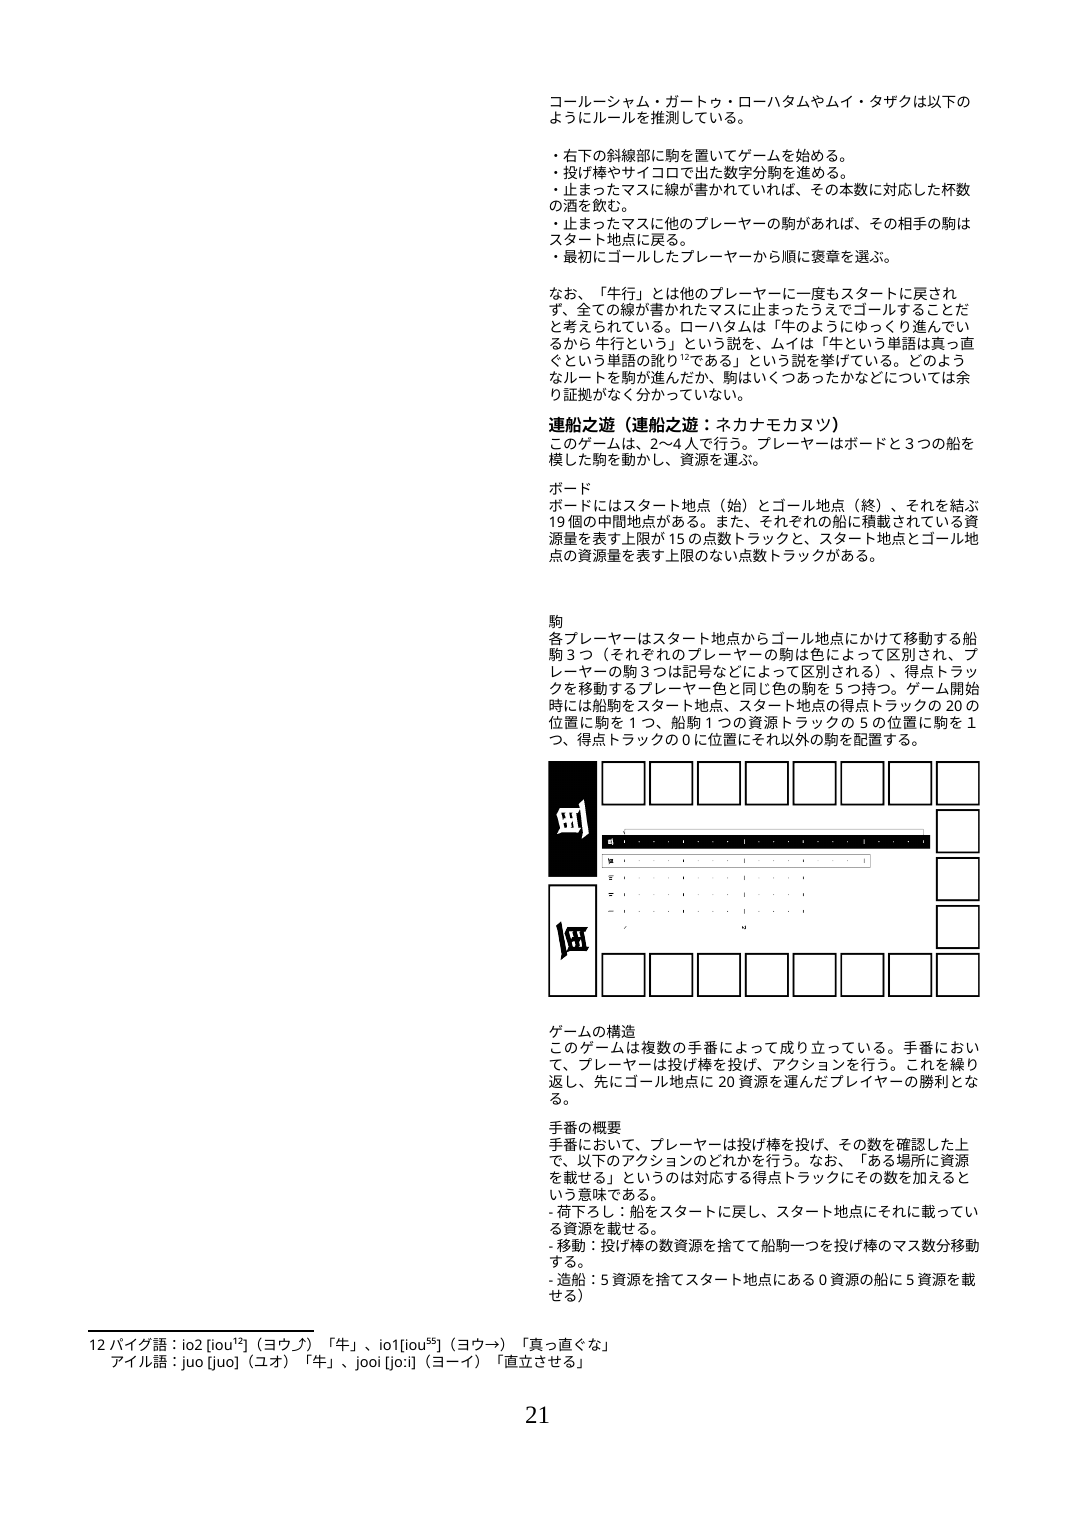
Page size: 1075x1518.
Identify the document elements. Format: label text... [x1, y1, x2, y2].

table_cell [532, 609, 542, 756]
table_cell [532, 571, 542, 608]
table_cell ゲームの構造 このゲームは複数の手番によって成り立っている。手番において、プレーヤーは投げ棒を投げ、アクションを行う。これを繰り返し、先にゴール地点に20資源を運んだプレイヤーの勝利となる。 [543, 1018, 985, 1114]
table_cell [543, 756, 985, 1018]
table_cell [543, 571, 985, 608]
table_cell [89, 411, 531, 475]
table_cell [532, 1114, 542, 1312]
table_cell [532, 1018, 542, 1114]
table_cell [89, 571, 531, 608]
table_cell ボード ボードにはスタート地点（始）とゴール地点（終）、それを結ぶ19個の中間地点がある。また、それぞれの船に積載されている資源量を表す上限が15の点数トラックと、スタート地点とゴール地点の資源量を表す上限のない点数トラックがある。 [543, 475, 985, 571]
table_cell [89, 609, 531, 756]
table_cell [89, 1114, 531, 1312]
table_cell [532, 756, 542, 1018]
table_cell [89, 475, 531, 571]
table_cell コールーシャム・ガートゥ・ローハタムやムイ・タザクは以下のようにルールを推測している。 ・右下の斜線部に駒を置いてゲームを始める。 ・投げ棒やサイコロで出た数字分駒を進める。 ・止まったマスに線が書かれていれば、その本数に対応した杯数の酒を飲む。 ・止まったマスに他のプレーヤーの駒があれば、その相手の駒はスタート地点に戻る。 ・最初にゴールしたプレーヤーから順に褒章を選ぶ。 なお、「牛行」とは他のプレーヤーに一度もスタートに戻されず、全ての線が書かれたマスに止まったうえでゴールすることだと考えられている。ローハタムは「牛のようにゆっくり進んでいるから 牛行という」という説を、ムイは「牛という単語は真っ直ぐという単語の訛りである」という説を挙げている。どのようなルートを駒が進んだか、駒はいくつあったかなどについては余り証拠がなく分かっていない。 [543, 89, 985, 411]
table_cell [89, 89, 531, 411]
table_cell [532, 475, 542, 571]
table_cell 駒 各プレーヤーはスタート地点からゴール地点にかけて移動する船駒3つ（それぞれのプレーヤーの駒は色によって区別され、プレーヤーの駒３つは記号などによって区別される）、得点トラックを移動するプレーヤー色と同じ色の駒を5つ持つ。ゲーム開始時には船駒をスタート地点、スタート地点の得点トラックの20の位置に駒を1つ、船駒1つの資源トラックの5の位置に駒を１つ、得点トラックの0に位置にそれ以外の駒を配置する。 [543, 609, 985, 756]
table_cell [89, 1018, 531, 1114]
table_cell [532, 411, 542, 475]
table_cell 連船之遊（連船之遊：ネカナモカヌツ） このゲームは、2～4人で行う。プレーヤーはボードと３つの船を模した駒を動かし、資源を運ぶ。 [543, 411, 985, 475]
table_cell 手番の概要 手番において、プレーヤーは投げ棒を投げ、その数を確認した上で、以下のアクションのどれかを行う。なお、「ある場所に資源を載せる」というのは対応する得点トラックにその数を加えるという意味である。 - 荷下ろし：船をスタートに戻し、スタート地点にそれに載っている資源を載せる。 - 移動：投げ棒の数資源を捨てて船駒一つを投げ棒のマス数分移動する。 - 造船：5資源を捨てスタート地点にある0資源の船に5資源を載せる） [543, 1114, 985, 1312]
table_cell [532, 89, 542, 411]
table_cell [89, 756, 531, 1018]
